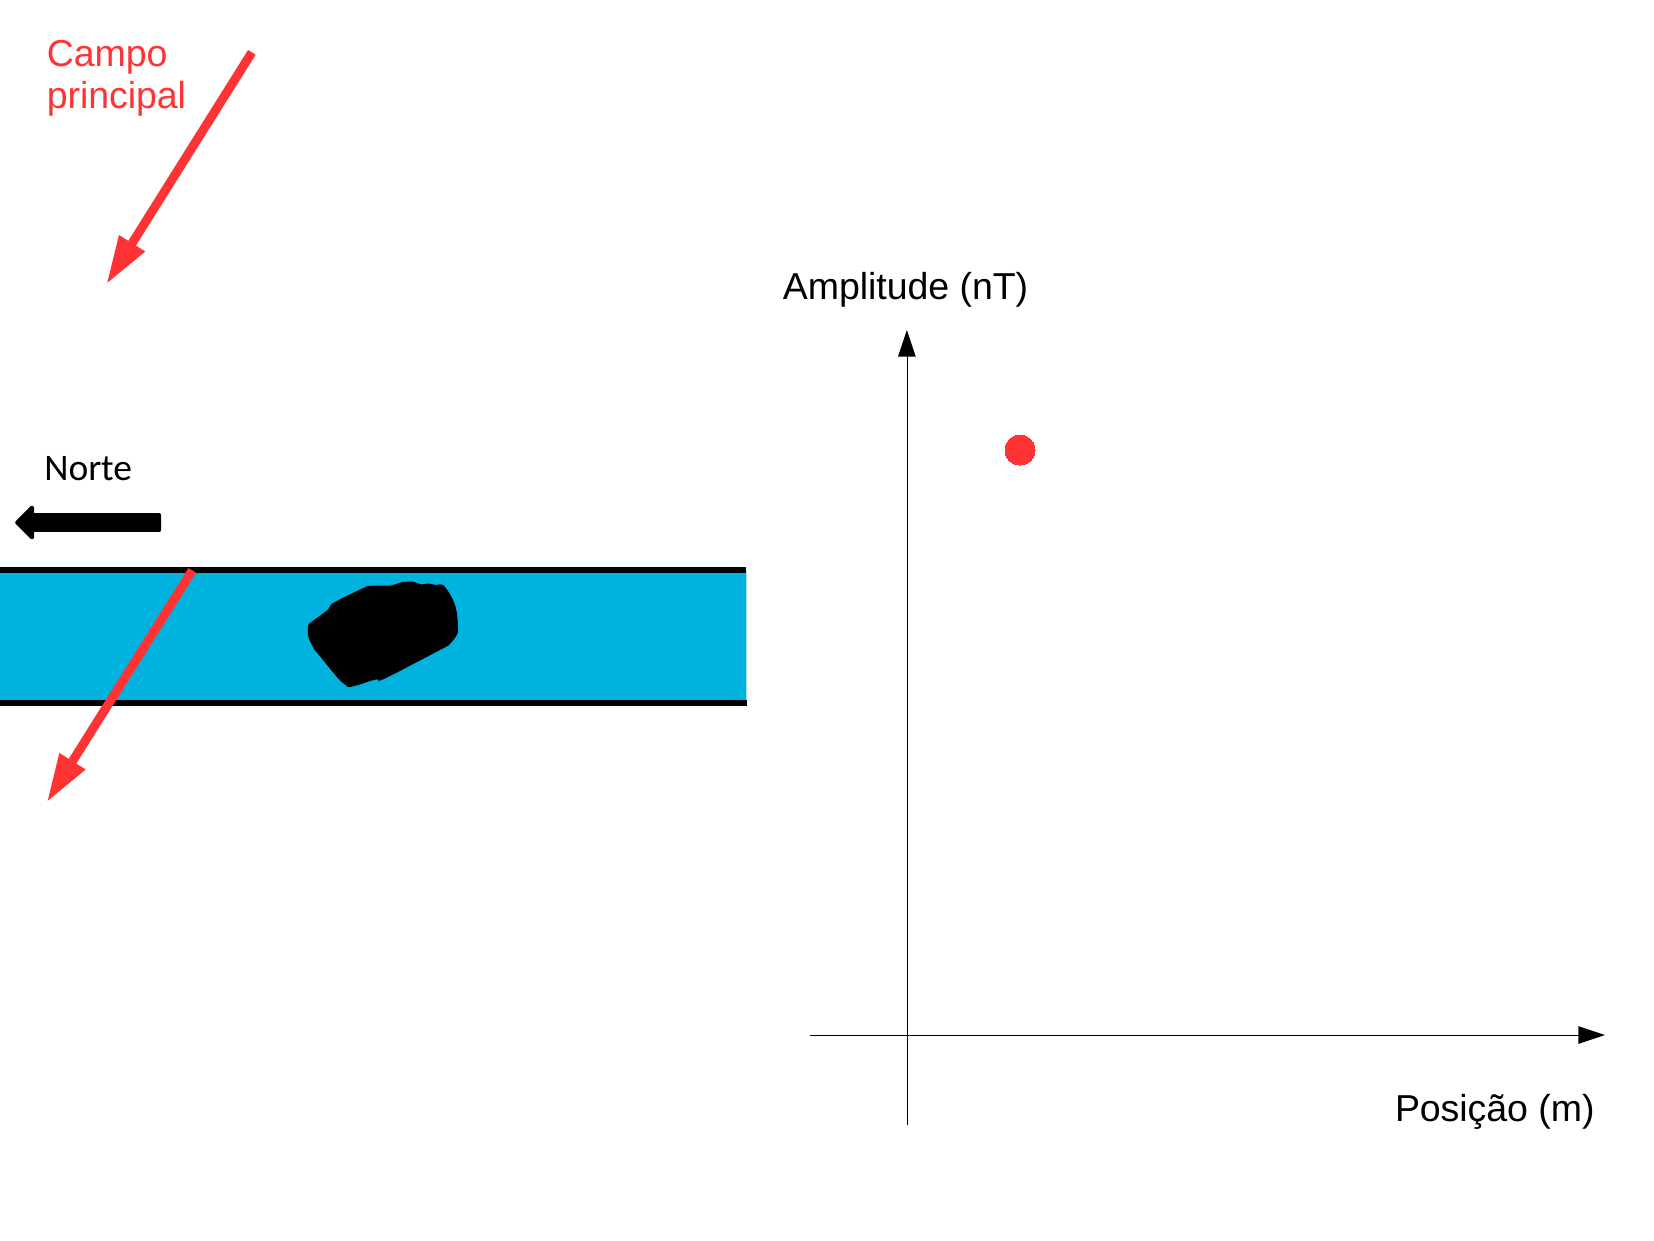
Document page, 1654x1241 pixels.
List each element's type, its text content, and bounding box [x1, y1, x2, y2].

text_box Posição (m) [1380, 1080, 1610, 1137]
text_box Amplitude (nT) [768, 258, 1044, 316]
text_box [0, 573, 184, 700]
text_box Campo principal [32, 25, 257, 124]
text_box [17, 507, 160, 538]
text_box [117, 570, 747, 700]
text_box [1005, 435, 1036, 466]
text_box Norte [17, 435, 160, 496]
